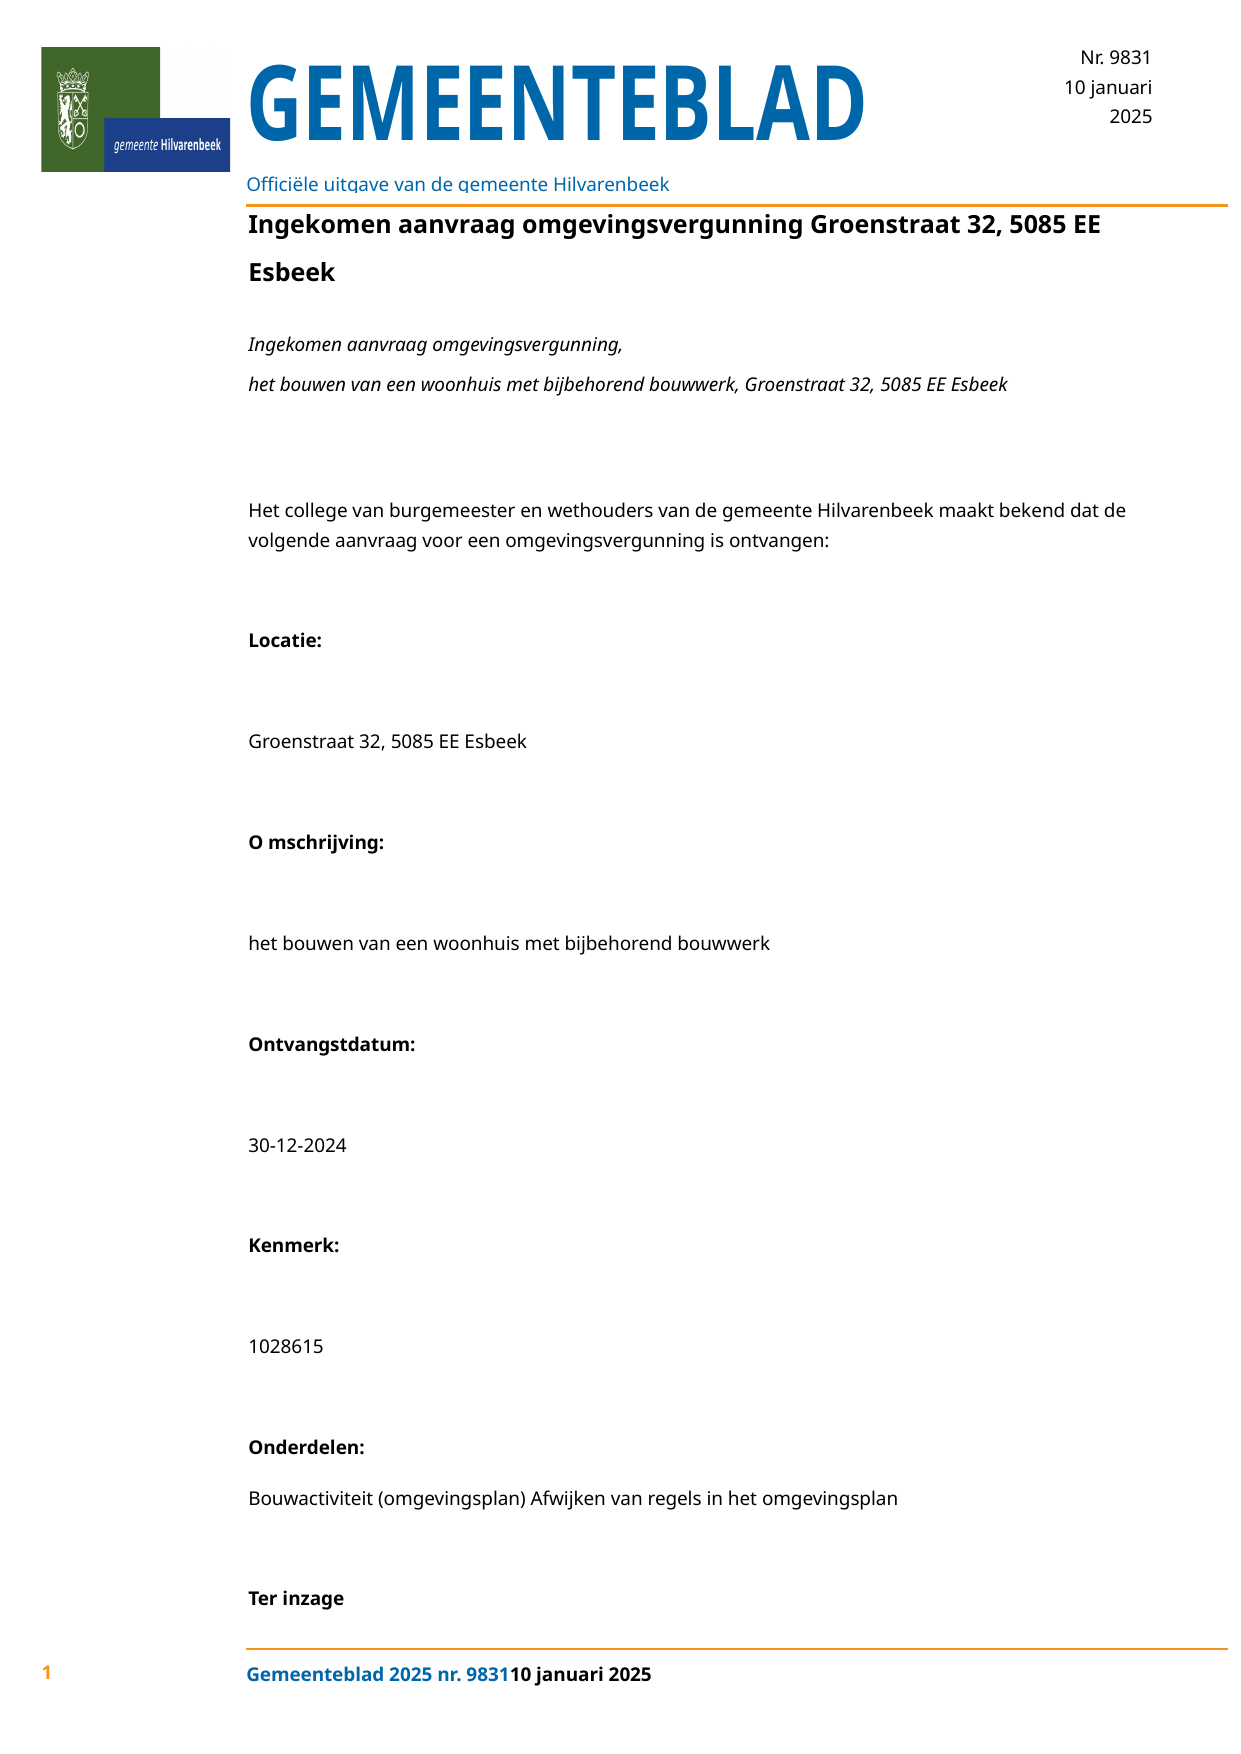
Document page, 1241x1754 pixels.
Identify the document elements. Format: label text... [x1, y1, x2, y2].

text Onderdelen: [248, 1434, 1152, 1460]
text het bouwen van een woonhuis met bijbehorend bouwwerk [248, 930, 1152, 956]
text Locatie: [248, 628, 1152, 653]
text Ontvangstdatum: [248, 1031, 1152, 1057]
text O mschrijving: [248, 829, 1152, 855]
text Ingekomen aanvraag omgevingsvergunning Groenstraat 32, 5085 EE Esbeek [248, 207, 1152, 288]
picture [41, 47, 231, 172]
text Het college van burgemeester en wethouders van de gemeente Hilvarenbeek maakt bekend dat de volgende aanvraag voor een omgevingsvergunning is ontvangen: [248, 497, 1152, 553]
text Groenstraat 32, 5085 EE Esbeek [248, 728, 1152, 754]
text 30-12-2024 [248, 1132, 1152, 1158]
text Kenmerk: [248, 1233, 1152, 1258]
text Bouwactiviteit (omgevingsplan) Afwijken van regels in het omgevingsplan [248, 1485, 1152, 1511]
text het bouwen van een woonhuis met bijbehorend bouwwerk, Groenstraat 32, 5085 EE Esbeek [248, 371, 1152, 396]
text Ingekomen aanvraag omgevingsvergunning, [248, 331, 1152, 357]
text 1028615 [248, 1333, 1152, 1359]
text Ter inzage [248, 1586, 1152, 1611]
